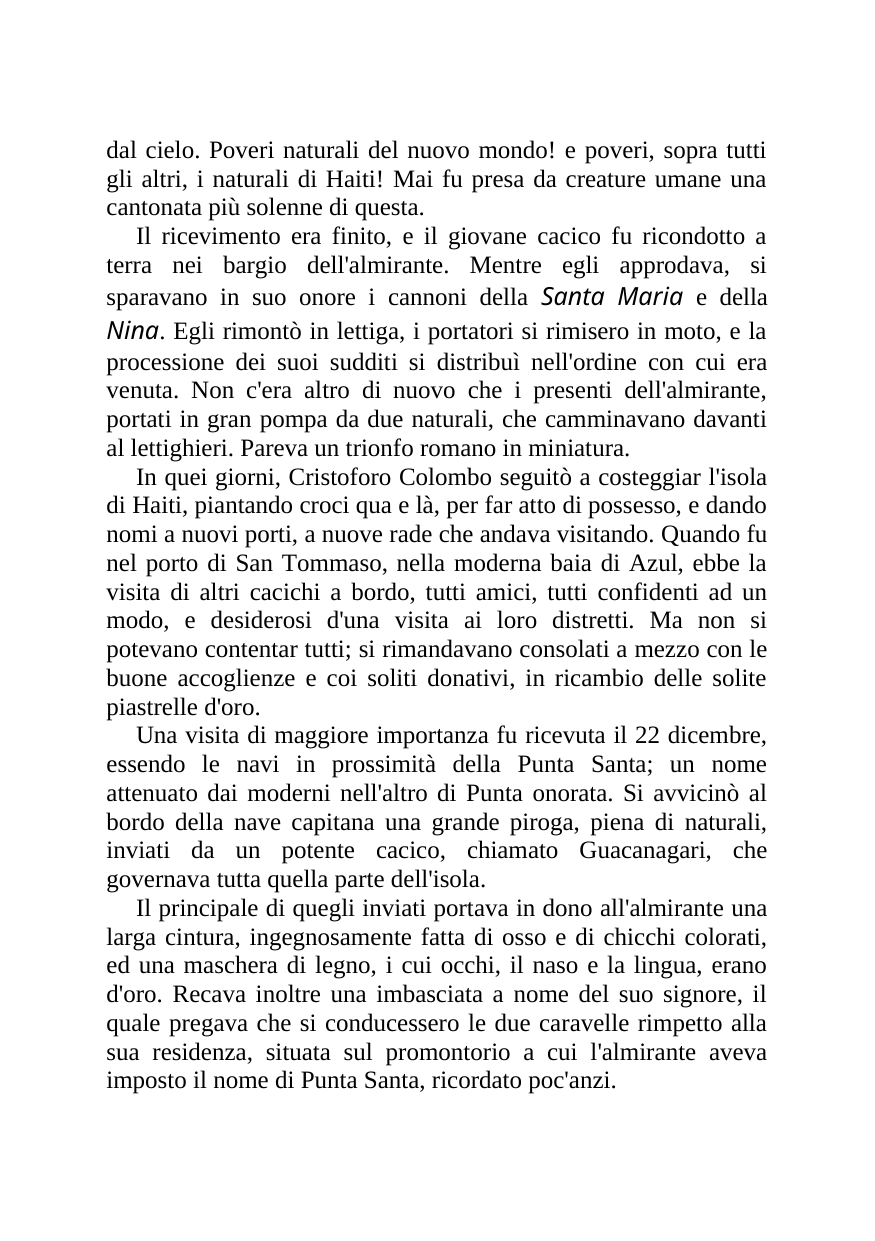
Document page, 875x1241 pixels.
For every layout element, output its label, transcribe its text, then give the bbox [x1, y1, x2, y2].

text Il ricevimento era finito, e il giovane cacico fu ricondotto a terra nei bargio dell'almirante. Mentre egli approdava, si sparavano in suo onore i cannoni della Santa Maria e della Nina. Egli rimontò in lettiga, i portatori si rimisero in moto, e la processione dei suoi sudditi si distribuì nell'ordine con cui era venuta. Non c'era altro di nuovo che i presenti dell'almirante, portati in gran pompa da due naturali, che camminavano davanti al lettighieri. Pareva un trionfo romano in miniatura. [106, 221, 768, 462]
text Una visita di maggiore importanza fu ricevuta il 22 dicembre, essendo le navi in prossimità della Punta Santa; un nome attenuato dai moderni nell'altro di Punta onorata. Si avvicinò al bordo della nave capitana una grande piroga, piena di naturali, inviati da un potente cacico, chiamato Guacanagari, che governava tutta quella parte dell'isola. [106, 721, 768, 893]
text In quei giorni, Cristoforo Colombo seguitò a costeggiar l'isola di Haiti, piantando croci qua e là, per far atto di possesso, e dando nomi a nuovi porti, a nuove rade che andava visitando. Quando fu nel porto di San Tommaso, nella moderna baia di Azul, ebbe la visita di altri cacichi a bordo, tutti amici, tutti confidenti ad un modo, e desiderosi d'una visita ai loro distretti. Ma non si potevano contentar tutti; si rimandavano consolati a mezzo con le buone accoglienze e coi soliti donativi, in ricambio delle solite piastrelle d'oro. [106, 462, 768, 721]
text dal cielo. Poveri naturali del nuovo mondo! e poveri, sopra tutti gli altri, i naturali di Haiti! Mai fu presa da creature umane una cantonata più solenne di questa. [106, 135, 768, 221]
text Il principale di quegli inviati portava in dono all'almirante una larga cintura, ingegnosamente fatta di osso e di chicchi colorati, ed una maschera di legno, i cui occhi, il naso e la lingua, erano d'oro. Recava inoltre una imbasciata a nome del suo signore, il quale pregava che si conducessero le due caravelle rimpetto alla sua residenza, situata sul promontorio a cui l'almirante aveva imposto il nome di Punta Santa, ricordato poc'anzi. [106, 893, 768, 1094]
